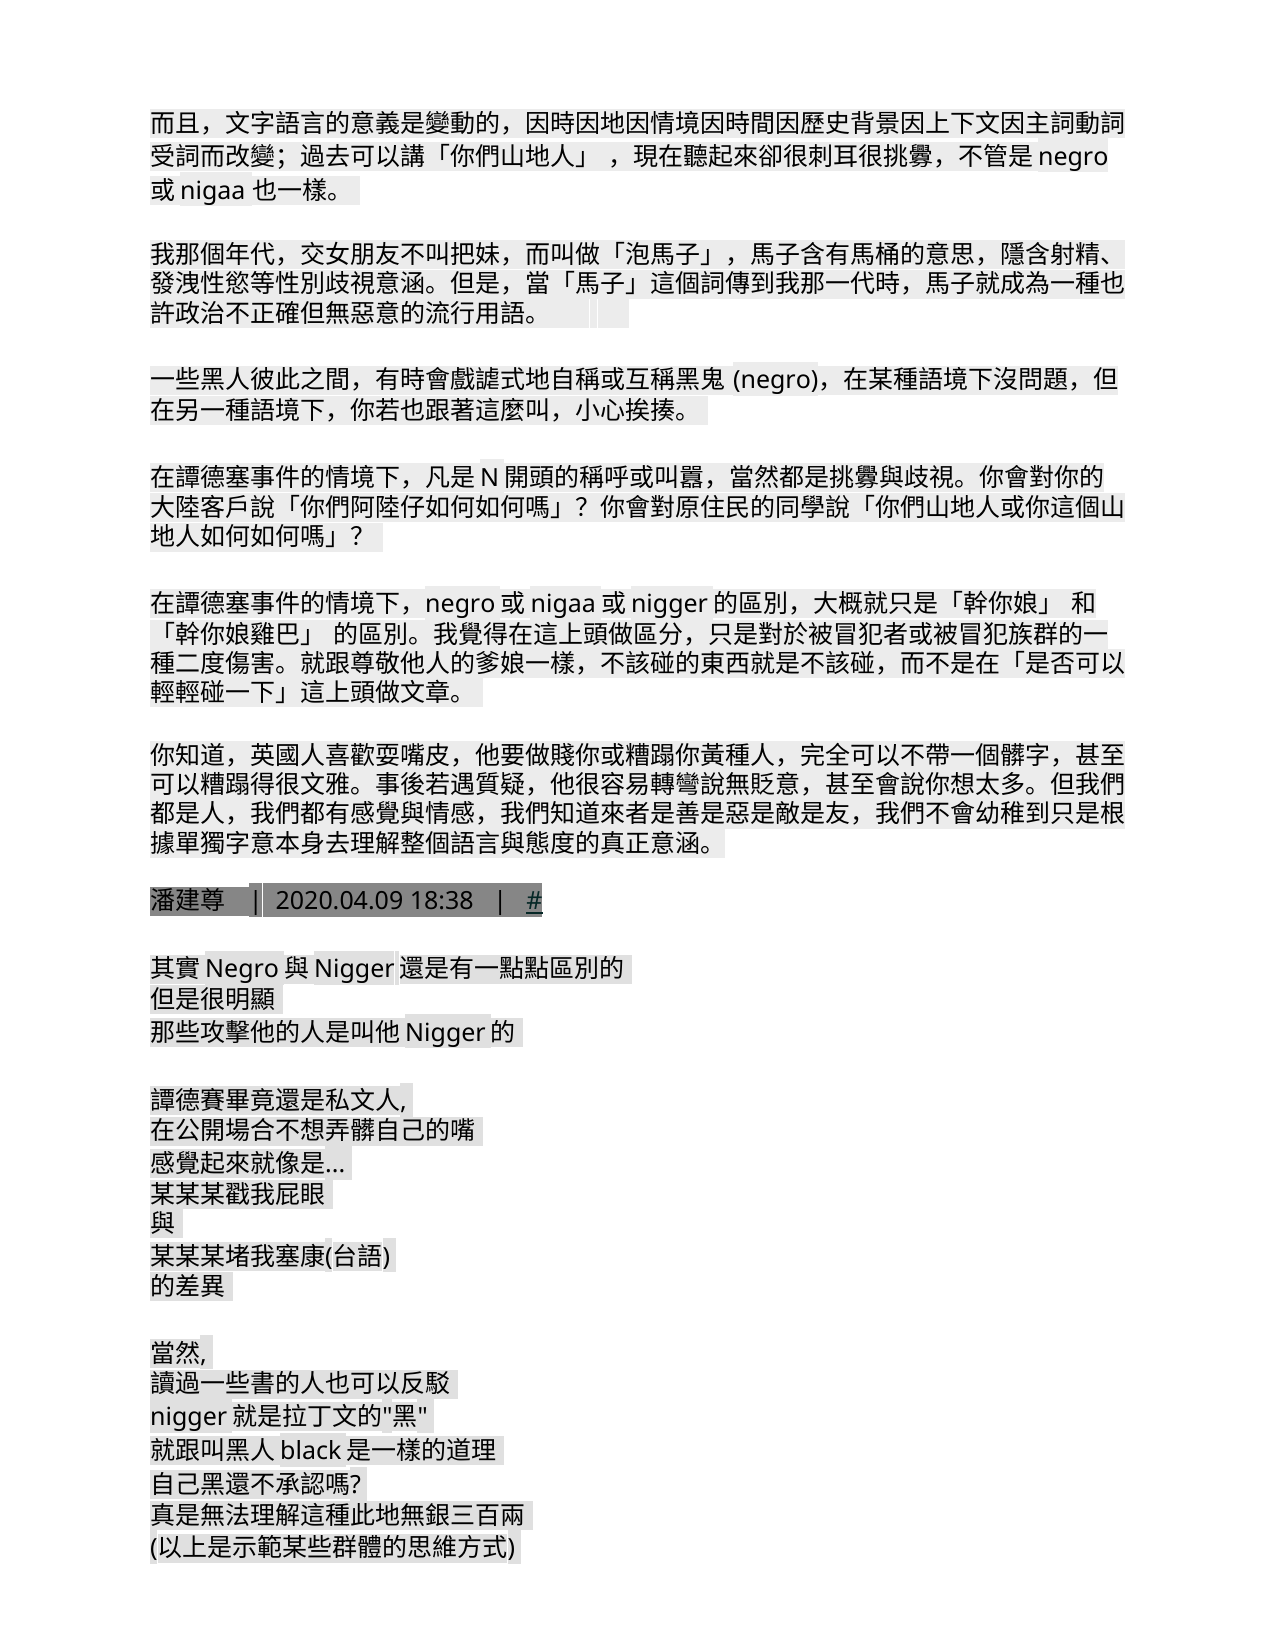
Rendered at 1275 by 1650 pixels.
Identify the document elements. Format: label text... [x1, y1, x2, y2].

text 而且，文字語言的意義是變動的，因時因地因情境因時間因歷史背景因上下文因主詞動詞受詞而改變；過去可以講「你們山地人」 ，現在聽起來卻很刺耳很挑釁，不管是negro或nigaa 也一樣。 我那個年代，交女朋友不叫把妹，而叫做「泡馬子」，馬子含有馬桶的意思，隱含射精、發洩性慾等性別歧視意涵。但是，當「馬子」這個詞傳到我那一代時，馬子就成為一種也許政治不正確但無惡意的流行用語。 一些黑人彼此之間，有時會戲謔式地自稱或互稱黑鬼 (negro)，在某種語境下沒問題，但在另一種語境下，你若也跟著這麼叫，小心挨揍。 在譚德塞事件的情境下，凡是N開頭的稱呼或叫囂，當然都是挑釁與歧視。你會對你的大陸客戶說「你們阿陸仔如何如何嗎」？你會對原住民的同學說「你們山地人或你這個山地人如何如何嗎」？ 在譚德塞事件的情境下，negro或nigaa或nigger的區別，大概就只是「幹你娘」 和「幹你娘雞巴」 的區別。我覺得在這上頭做區分，只是對於被冒犯者或被冒犯族群的一種二度傷害。就跟尊敬他人的爹娘一樣，不該碰的東西就是不該碰，而不是在「是否可以輕輕碰一下」這上頭做文章。 你知道，英國人喜歡耍嘴皮，他要做賤你或糟蹋你黃種人，完全可以不帶一個髒字，甚至可以糟蹋得很文雅。事後若遇質疑，他很容易轉彎說無貶意，甚至會說你想太多。但我們都是人，我們都有感覺與情感，我們知道來者是善是惡是敵是友，我們不會幼稚到只是根據單獨字意本身去理解整個語言與態度的真正意涵。 [150, 75, 1125, 858]
text 潘建尊 | 2020.04.09 18:38 | # [150, 883, 1125, 917]
text 其實Negro與Nigger還是有一點點區別的 但是很明顯 那些攻擊他的人是叫他Nigger的 譚德賽畢竟還是私文人, 在公開場合不想弄髒自己的嘴 感覺起來就像是... 某某某戳我屁眼 與 某某某堵我塞康(台語) 的差異 當然, 讀過一些書的人也可以反駁 nigger就是拉丁文的"黑" 就跟叫黑人black是一樣的道理 自己黑還不承認嗎? 真是無法理解這種此地無銀三百兩 (以上是示範某些群體的思維方式) [150, 917, 1125, 1564]
